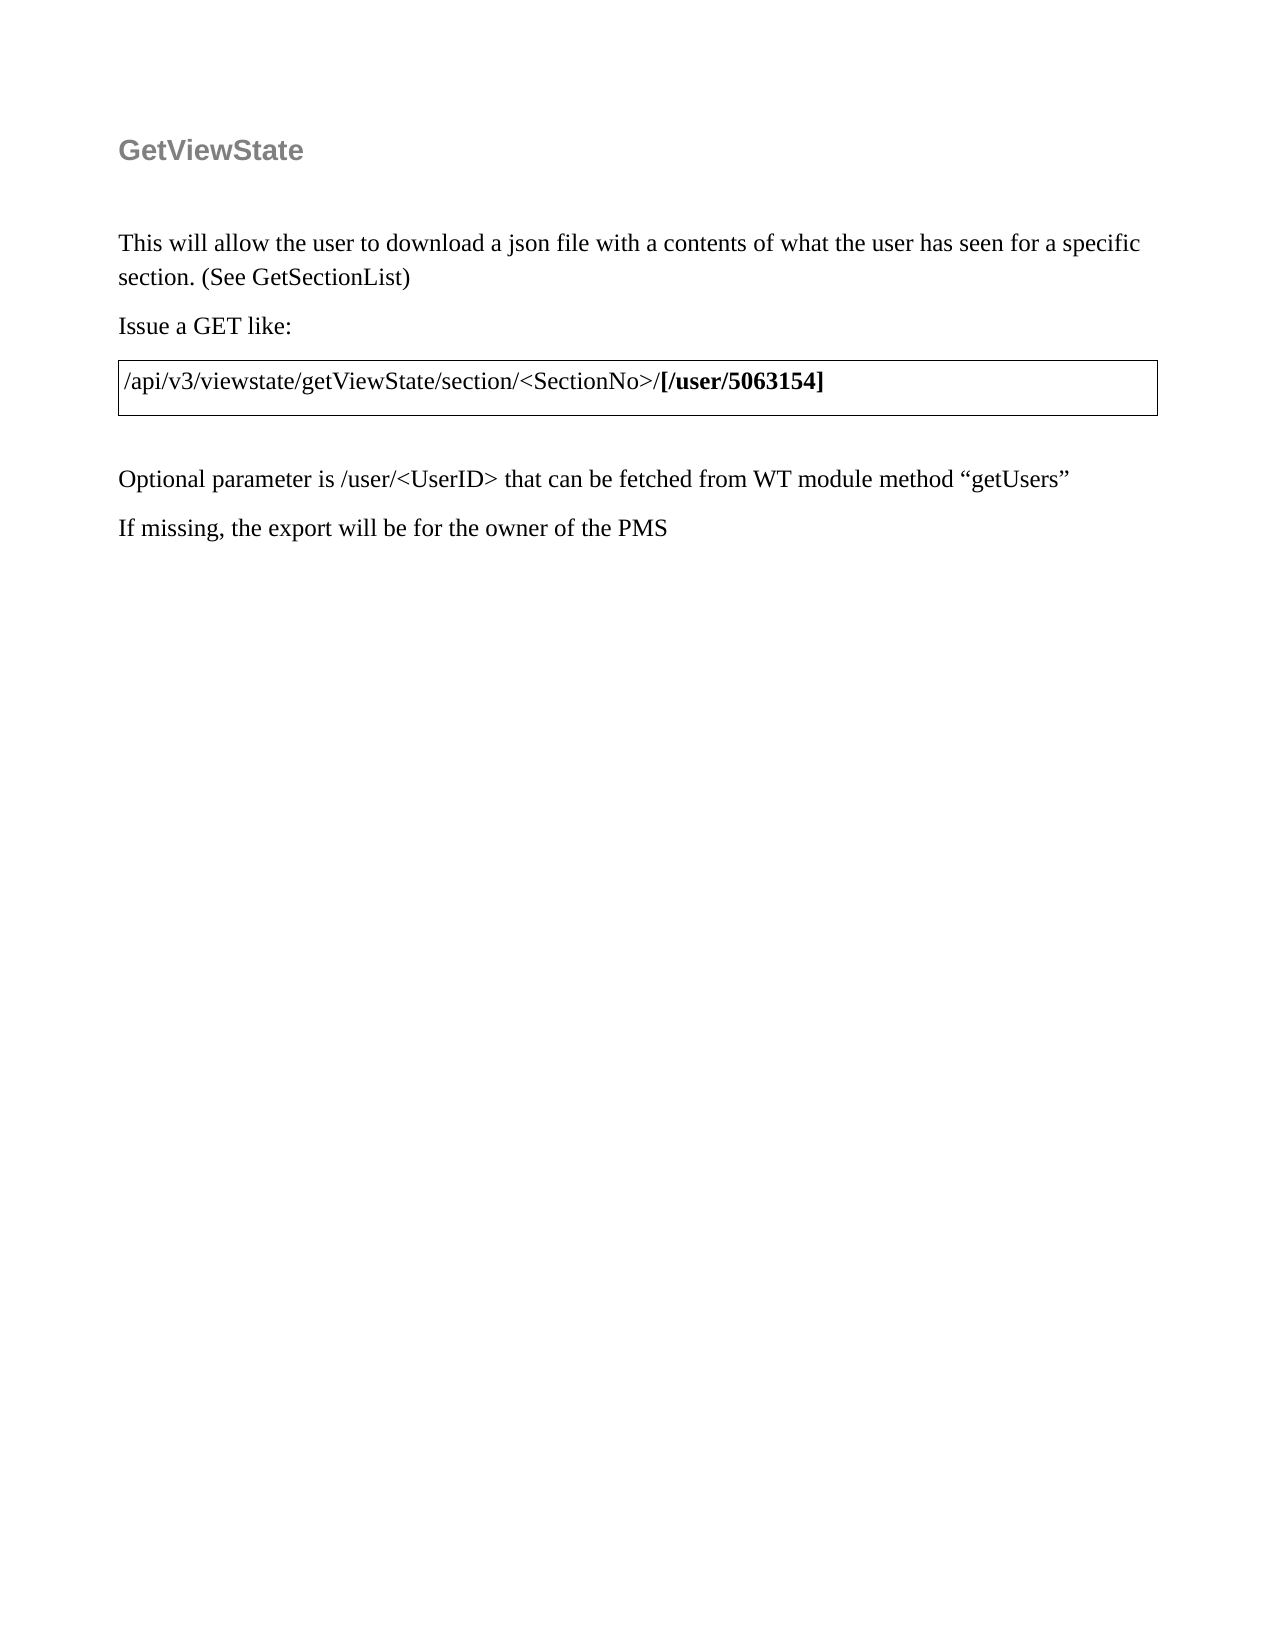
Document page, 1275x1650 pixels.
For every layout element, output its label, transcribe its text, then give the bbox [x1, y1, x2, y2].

text This will allow the user to download a json file with a contents of what the user has seen for a specific section. (See GetSectionList) [118, 228, 1157, 291]
subtitle GetViewState [118, 133, 1157, 166]
text If missing, the export will be for the owner of the PMS [118, 513, 1157, 542]
text Issue a GET like: [118, 311, 1157, 340]
table_header /api/v3/viewstate/getViewState/section/<SectionNo>/[/user/5063154] [119, 361, 1157, 415]
text Optional parameter is /user/<UserID> that can be fetched from WT module method “getUsers” [118, 464, 1157, 493]
